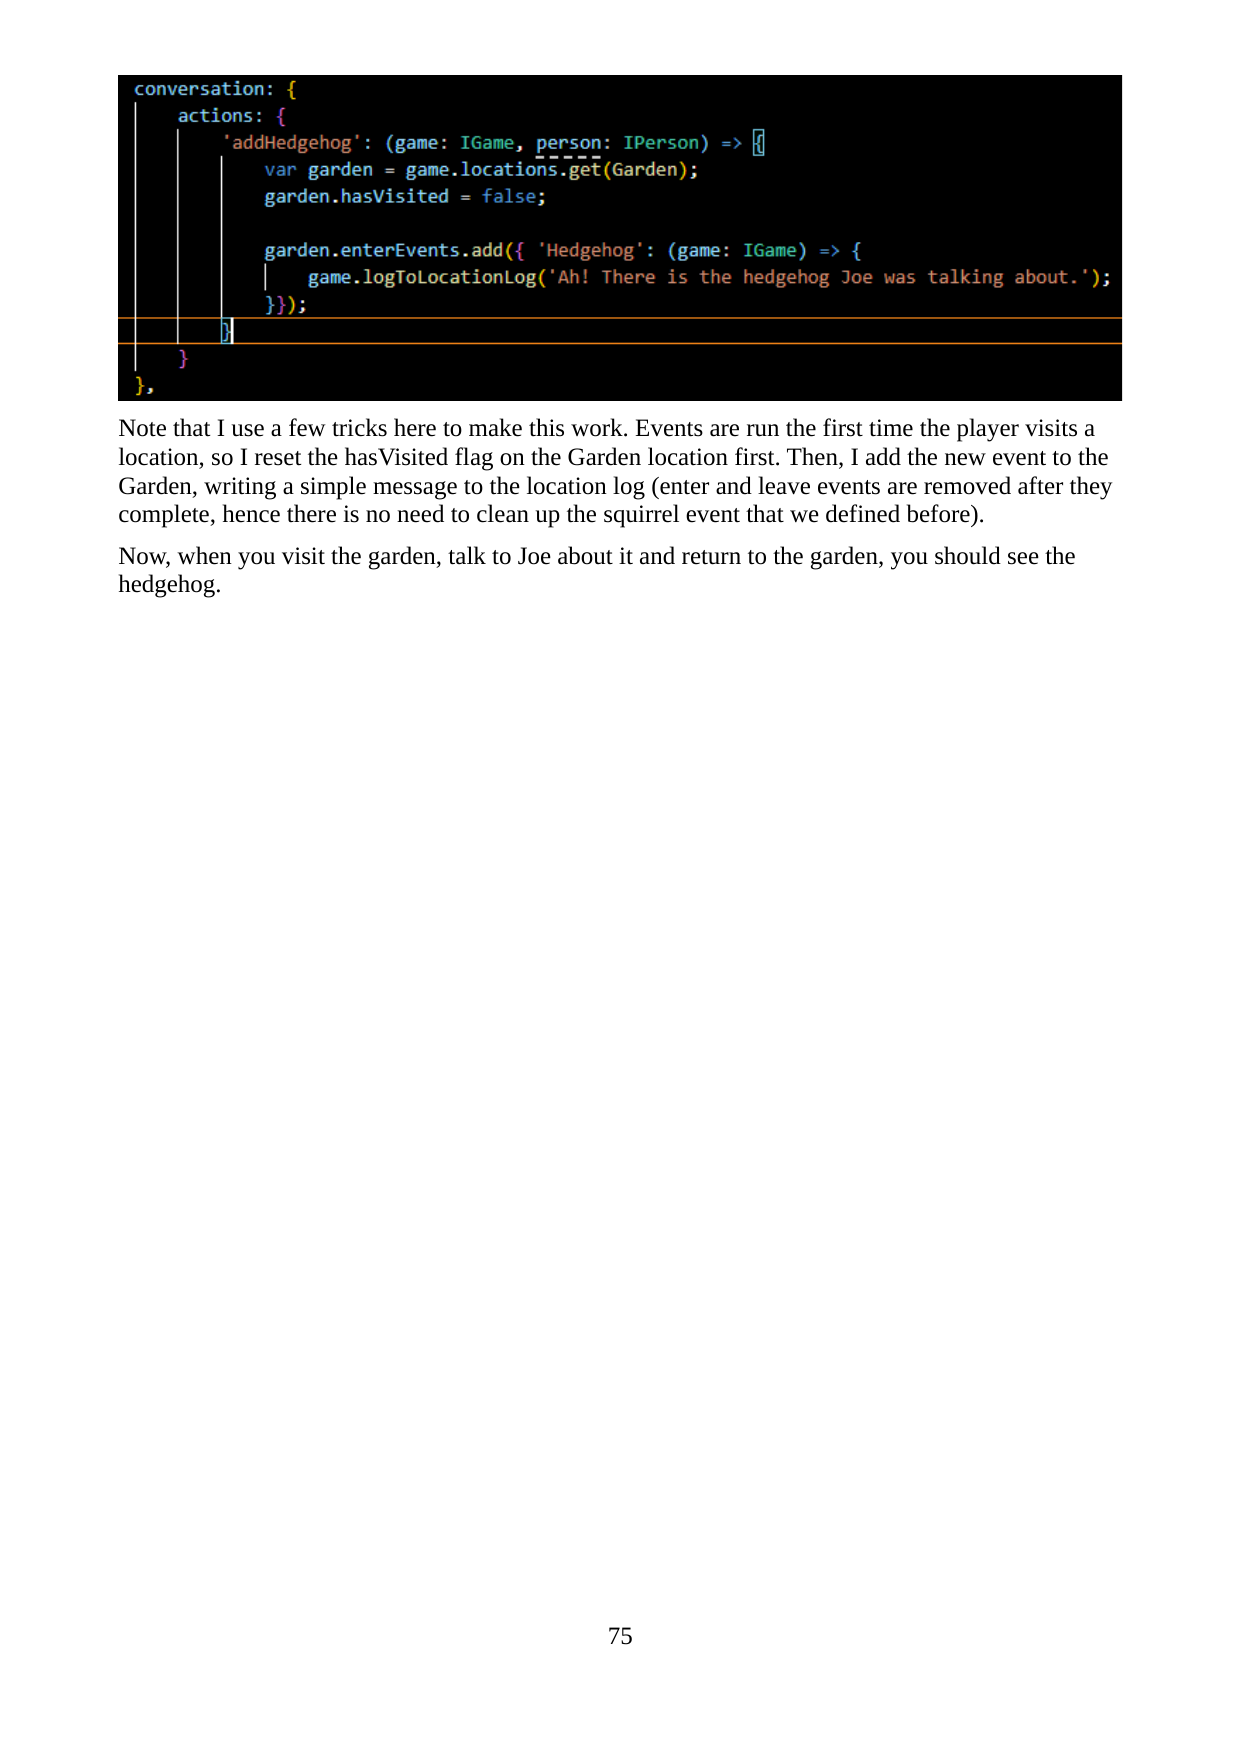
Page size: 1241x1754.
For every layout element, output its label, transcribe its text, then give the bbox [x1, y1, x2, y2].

text Note that I use a few tricks here to make this work. Events are run the first time the player visits a location, so I reset the hasVisited flag on the Garden location first. Then, I add the new event to the Garden, writing a simple message to the location log (enter and leave events are removed after they complete, hence there is no need to clean up the squirrel event that we defined before). [118, 413, 1122, 528]
text Now, when you visit the garden, talk to Joe about it and return to the garden, you should see the hedgehog. [118, 541, 1122, 598]
